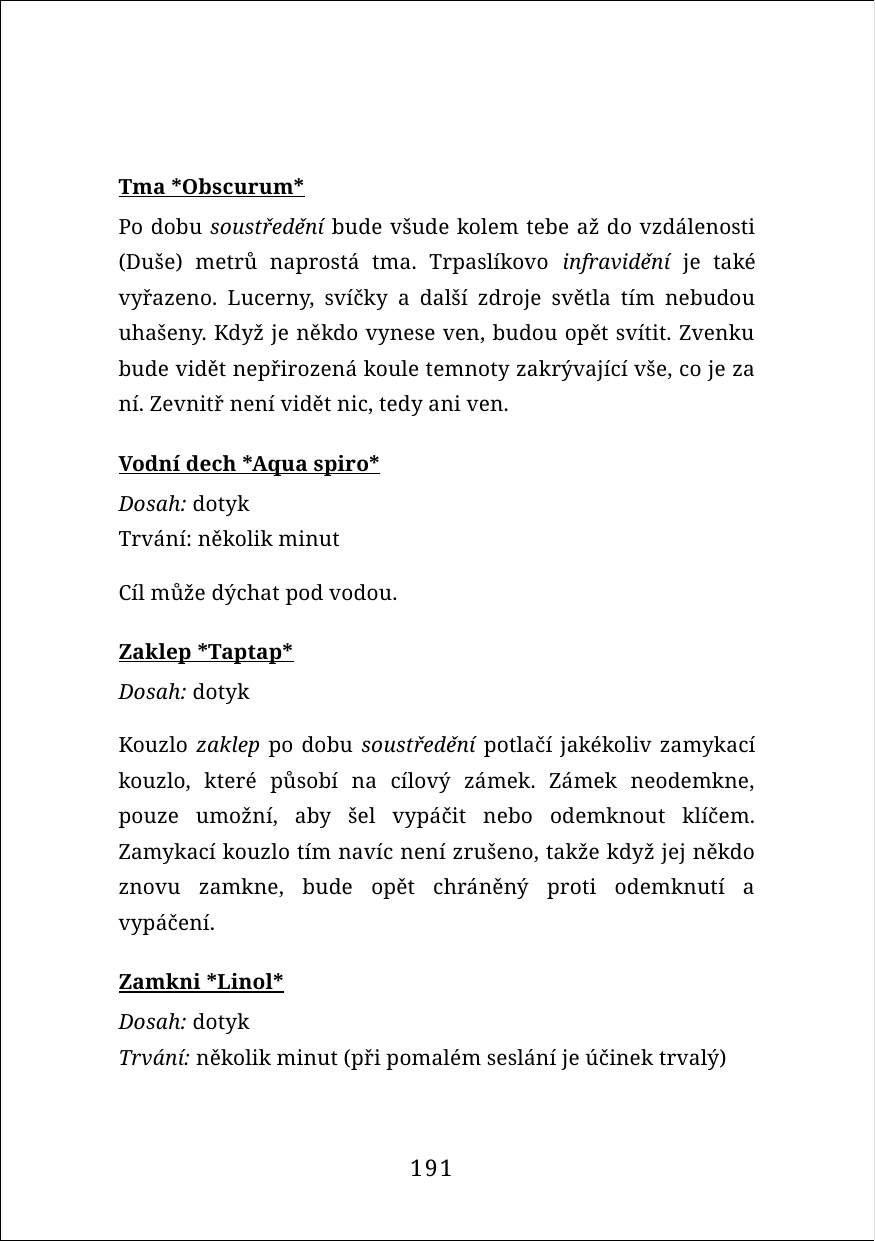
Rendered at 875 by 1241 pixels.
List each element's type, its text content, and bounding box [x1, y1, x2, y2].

text Dosah: dotyk [118, 677, 756, 706]
text Dosah: dotyk Trvání: několik minut (při pomalém seslání je účinek trvalý) [118, 1007, 756, 1071]
subtitle Zaklep *Taptap* [118, 637, 756, 665]
subtitle Tma *Obscurum* [118, 172, 756, 200]
text Dosah: dotyk Trvání: několik minut [118, 489, 756, 553]
text Cíl může dýchat pod vodou. [118, 578, 756, 606]
text Kouzlo zaklep po dobu soustředění potlačí jakékoliv zamykací kouzlo, které působí na cílový zámek. Zámek neodemkne, pouze umožní, aby šel vypáčit nebo odemknout klíčem. Zamykací kouzlo tím navíc není zrušeno, takže když jej někdo znovu zamkne, bude opět chráněný proti odemknutí a vypáčení. [118, 730, 756, 936]
subtitle Vodní dech *Aqua spiro* [118, 449, 756, 477]
text Po dobu soustředění bude všude kolem tebe až do vzdálenosti (Duše) metrů naprostá tma. Trpaslíkovo infravidění je také vyřazeno. Lucerny, svíčky a další zdroje světla tím nebudou uhašeny. Když je někdo vynese ven, budou opět svítit. Zvenku bude vidět nepřirozená koule temnoty zakrývající vše, co je za ní. Zevnitř není vidět nic, tedy ani ven. [118, 212, 756, 418]
subtitle Zamkni *Linol* [118, 967, 756, 996]
